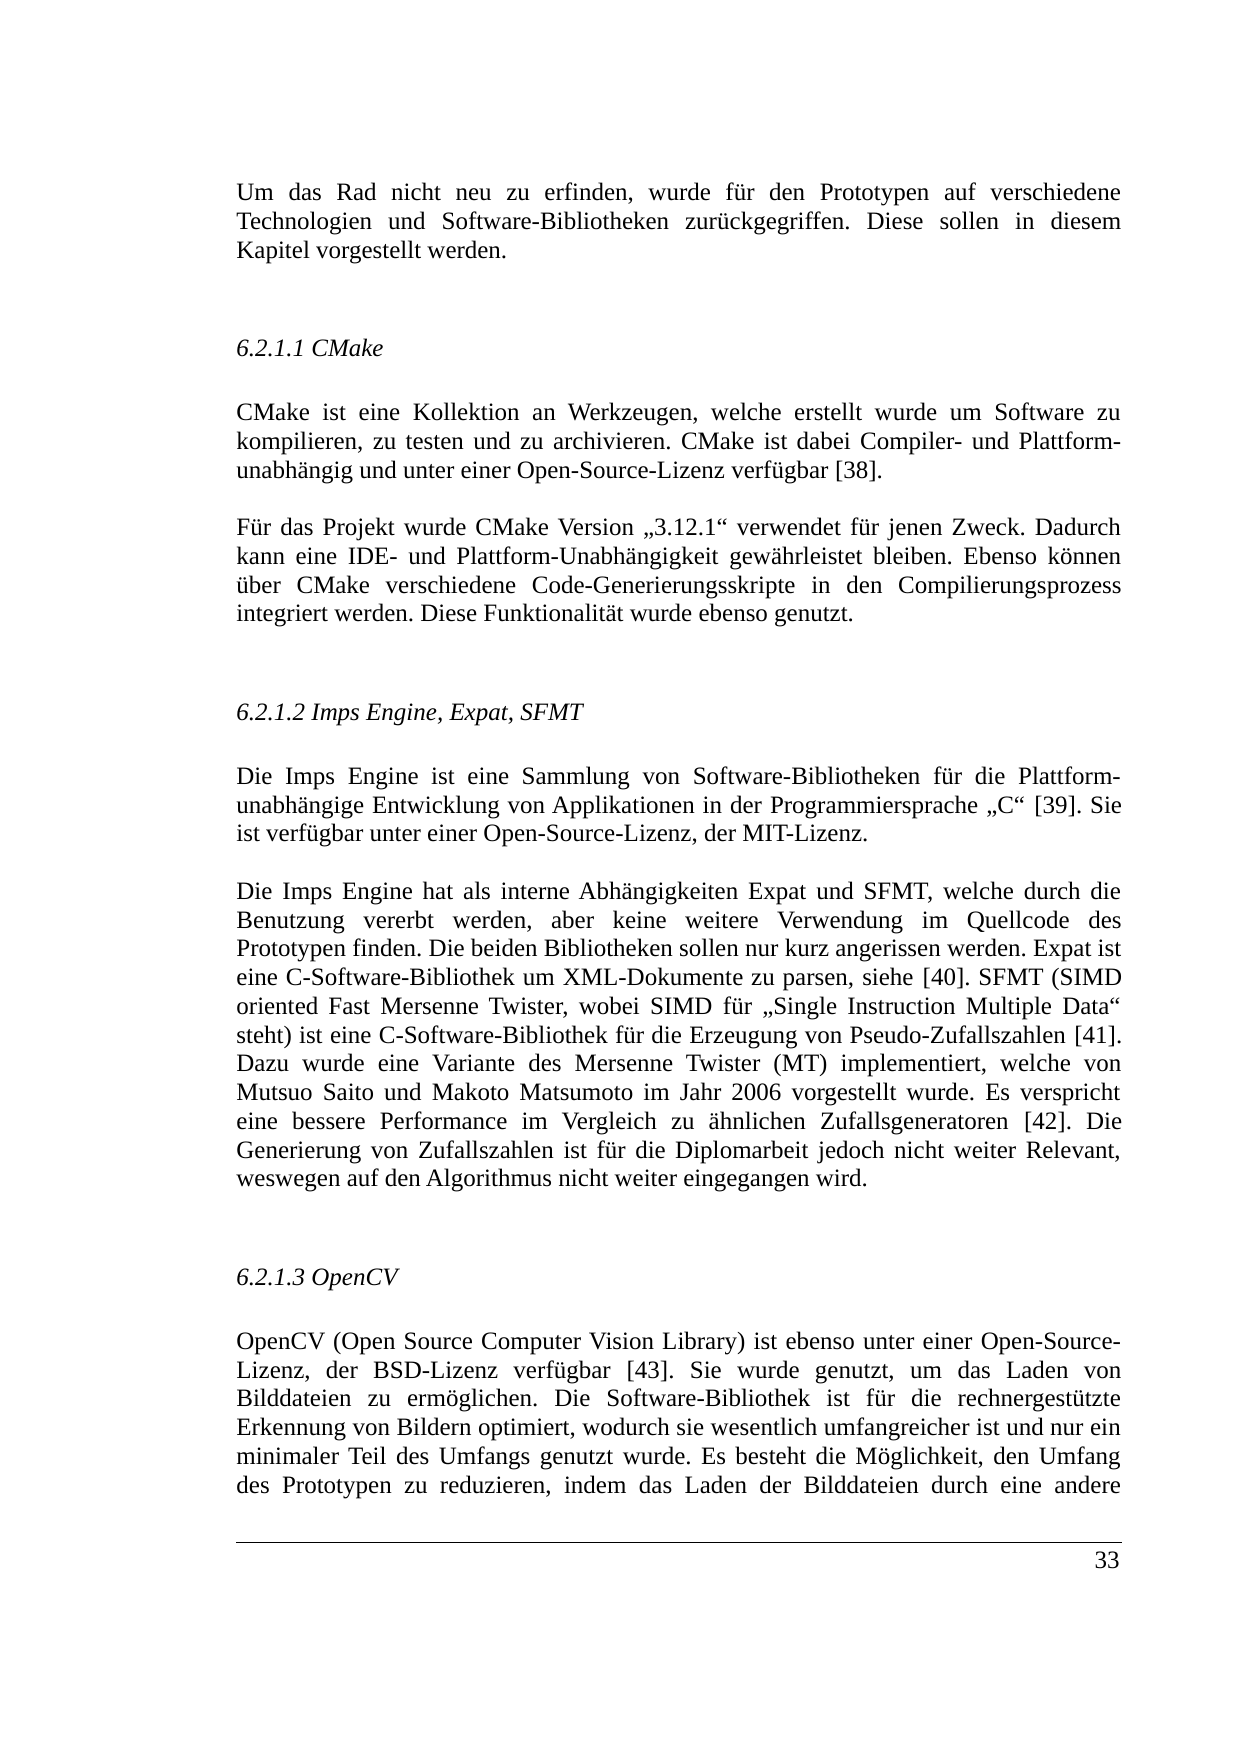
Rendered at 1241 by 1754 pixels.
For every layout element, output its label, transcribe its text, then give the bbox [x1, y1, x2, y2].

text Die Imps Engine hat als interne Abhängigkeiten Expat und SFMT, welche durch die Benutzung vererbt werden, aber keine weitere Verwendung im Quellcode des Prototypen finden. Die beiden Bibliotheken sollen nur kurz angerissen werden. Expat ist eine C-Software-Bibliothek um XML-Dokumente zu parsen, siehe [40]. SFMT (SIMD oriented Fast Mersenne Twister, wobei SIMD für „Single Instruction Multiple Data“ steht) ist eine C-Software-Bibliothek für die Erzeugung von Pseudo-Zufallszahlen [41]. Dazu wurde eine Variante des Mersenne Twister (MT) implementiert, welche von Mutsuo Saito und Makoto Matsumoto im Jahr 2006 vorgestellt wurde. Es verspricht eine bessere Performance im Vergleich zu ähnlichen Zufallsgeneratoren [42]. Die Generierung von Zufallszahlen ist für die Diplomarbeit jedoch nicht weiter Relevant, weswegen auf den Algorithmus nicht weiter eingegangen wird. [236, 876, 1122, 1192]
text CMake ist eine Kollektion an Werkzeugen, welche erstellt wurde um Software zu kompilieren, zu testen und zu archivieren. CMake ist dabei Compiler- und Plattform-unabhängig und unter einer Open-Source-Lizenz verfügbar [38]. [236, 397, 1122, 483]
subtitle OpenCV [236, 1262, 1122, 1291]
text Um das Rad nicht neu zu erfinden, wurde für den Prototypen auf verschiedene Technologien und Software-Bibliotheken zurückgegriffen. Diese sollen in diesem Kapitel vorgestellt werden. [236, 177, 1122, 263]
text Für das Projekt wurde CMake Version „3.12.1“ verwendet für jenen Zweck. Dadurch kann eine IDE- und Plattform-Unabhängigkeit gewährleistet bleiben. Ebenso können über CMake verschiedene Code-Generierungsskripte in den Compilierungsprozess integriert werden. Diese Funktionalität wurde ebenso genutzt. [236, 512, 1122, 627]
text Die Imps Engine ist eine Sammlung von Software-Bibliotheken für die Plattform-unabhängige Entwicklung von Applikationen in der Programmiersprache „C“ [39]. Sie ist verfügbar unter einer Open-Source-Lizenz, der MIT-Lizenz. [236, 761, 1122, 847]
subtitle Imps Engine, Expat, SFMT [236, 697, 1122, 726]
text OpenCV (Open Source Computer Vision Library) ist ebenso unter einer Open-Source-Lizenz, der BSD-Lizenz verfügbar [43]. Sie wurde genutzt, um das Laden von Bilddateien zu ermöglichen. Die Software-Bibliothek ist für die rechnergestützte Erkennung von Bildern optimiert, wodurch sie wesentlich umfangreicher ist und nur ein minimaler Teil des Umfangs genutzt wurde. Es besteht die Möglichkeit, den Umfang des Prototypen zu reduzieren, indem das Laden der Bilddateien durch eine andere [236, 1326, 1122, 1498]
subtitle CMake [236, 333, 1122, 362]
